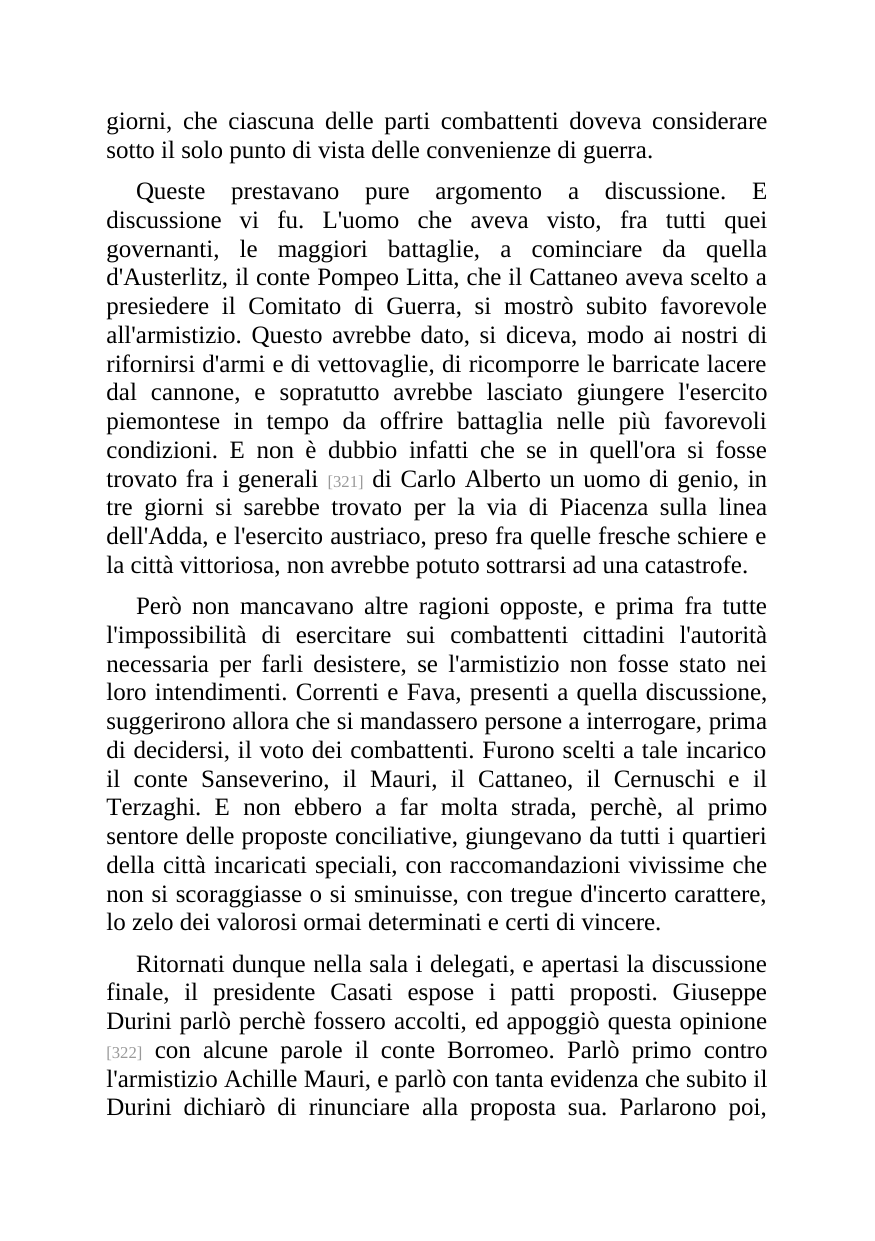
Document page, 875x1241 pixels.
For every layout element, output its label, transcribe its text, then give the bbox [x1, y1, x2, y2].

text giorni, che ciascuna delle parti combattenti doveva considerare sotto il solo punto di vista delle convenienze di guerra. [106, 106, 768, 164]
text Queste prestavano pure argomento a discussione. E discussione vi fu. L'uomo che aveva visto, fra tutti quei governanti, le maggiori battaglie, a cominciare da quella d'Austerlitz, il conte Pompeo Litta, che il Cattaneo aveva scelto a presiedere il Comitato di Guerra, si mostrò subito favorevole all'armistizio. Questo avrebbe dato, si diceva, modo ai nostri di rifornirsi d'armi e di vettovaglie, di ricomporre le barricate lacere dal cannone, e sopratutto avrebbe lasciato giungere l'esercito piemontese in tempo da offrire battaglia nelle più favorevoli condizioni. E non è dubbio infatti che se in quell'ora si fosse trovato fra i generali [321] di Carlo Alberto un uomo di genio, in tre giorni si sarebbe trovato per la via di Piacenza sulla linea dell'Adda, e l'esercito austriaco, preso fra quelle fresche schiere e la città vittoriosa, non avrebbe potuto sottrarsi ad una catastrofe. [106, 176, 768, 579]
text Ritornati dunque nella sala i delegati, e apertasi la discussione finale, il presidente Casati espose i patti proposti. Giuseppe Durini parlò perchè fossero accolti, ed appoggiò questa opinione [322] con alcune parole il conte Borromeo. Parlò primo contro l'armistizio Achille Mauri, e parlò con tanta evidenza che subito il Durini dichiarò di rinunciare alla proposta sua. Parlarono poi, [106, 949, 768, 1121]
text Però non mancavano altre ragioni opposte, e prima fra tutte l'impossibilità di esercitare sui combattenti cittadini l'autorità necessaria per farli desistere, se l'armistizio non fosse stato nei loro intendimenti. Correnti e Fava, presenti a quella discussione, suggerirono allora che si mandassero persone a interrogare, prima di decidersi, il voto dei combattenti. Furono scelti a tale incarico il conte Sanseverino, il Mauri, il Cattaneo, il Cernuschi e il Terzaghi. E non ebbero a far molta strada, perchè, al primo sentore delle proposte conciliative, giungevano da tutti i quartieri della città incaricati speciali, con raccomandazioni vivissime che non si scoraggiasse o si sminuisse, con tregue d'incerto carattere, lo zelo dei valorosi ormai determinati e certi di vincere. [106, 591, 768, 936]
